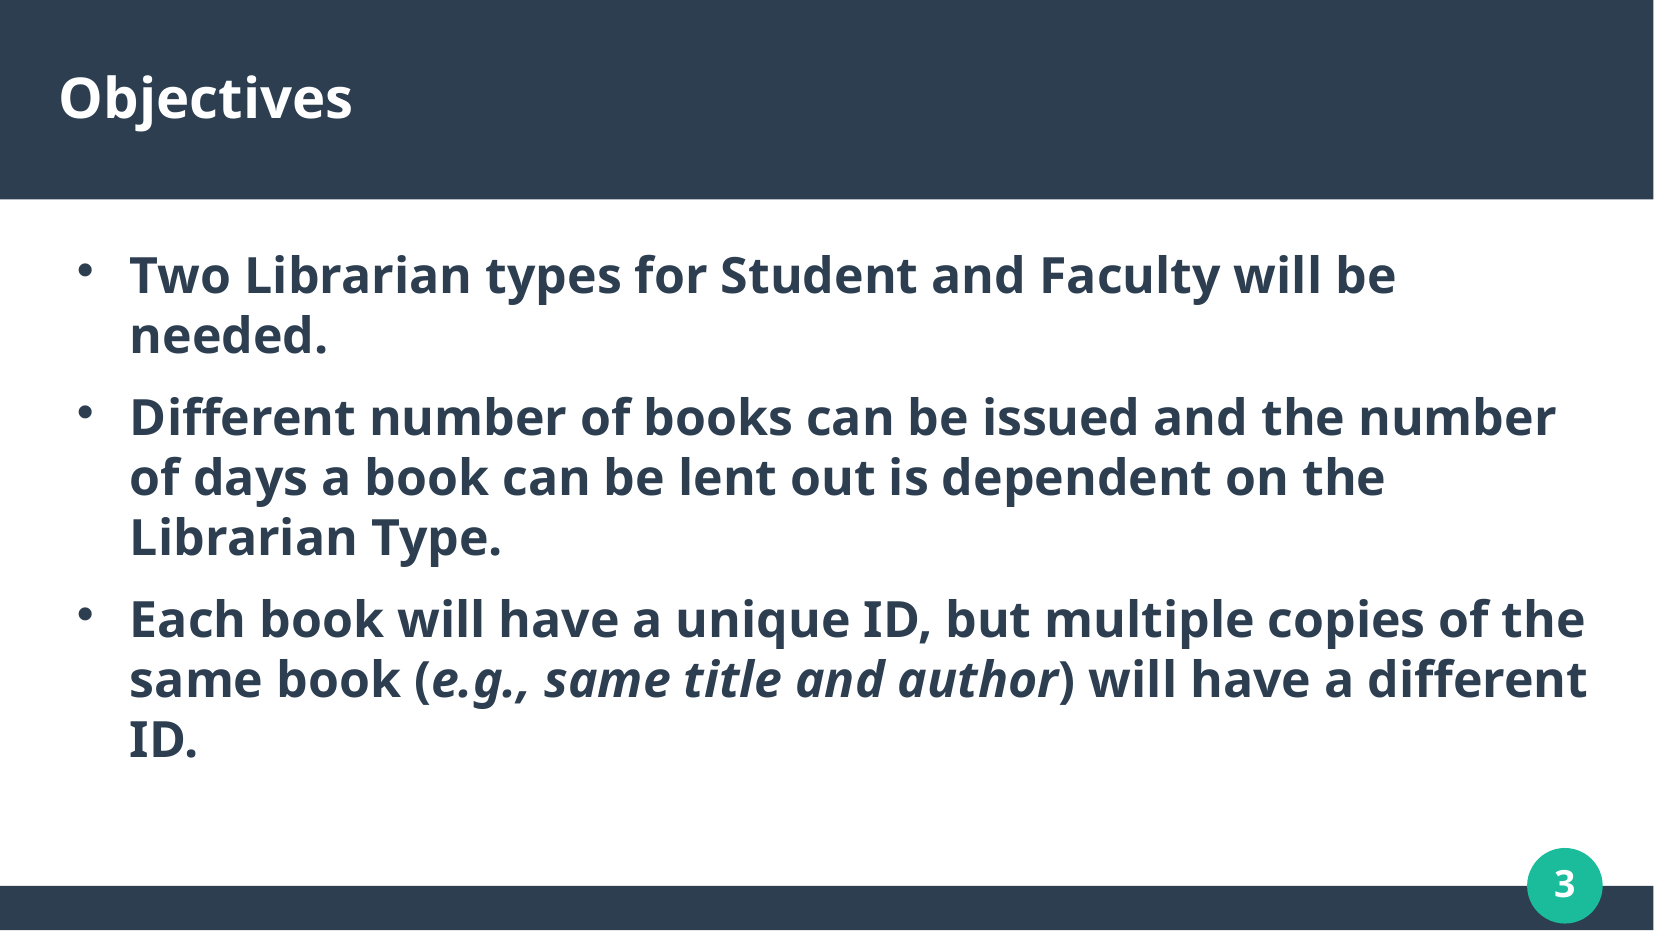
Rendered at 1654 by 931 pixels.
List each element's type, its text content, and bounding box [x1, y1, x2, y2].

title Objectives [59, 37, 1595, 155]
list Two Librarian types for Student and Faculty will be needed. Different number of books can be issued and the number of days a book can be lent out is dependent on the Librarian Type. Each book will have a unique ID, but multiple copies of the same book (e.g., same title and author) will have a different ID. [59, 243, 1595, 864]
